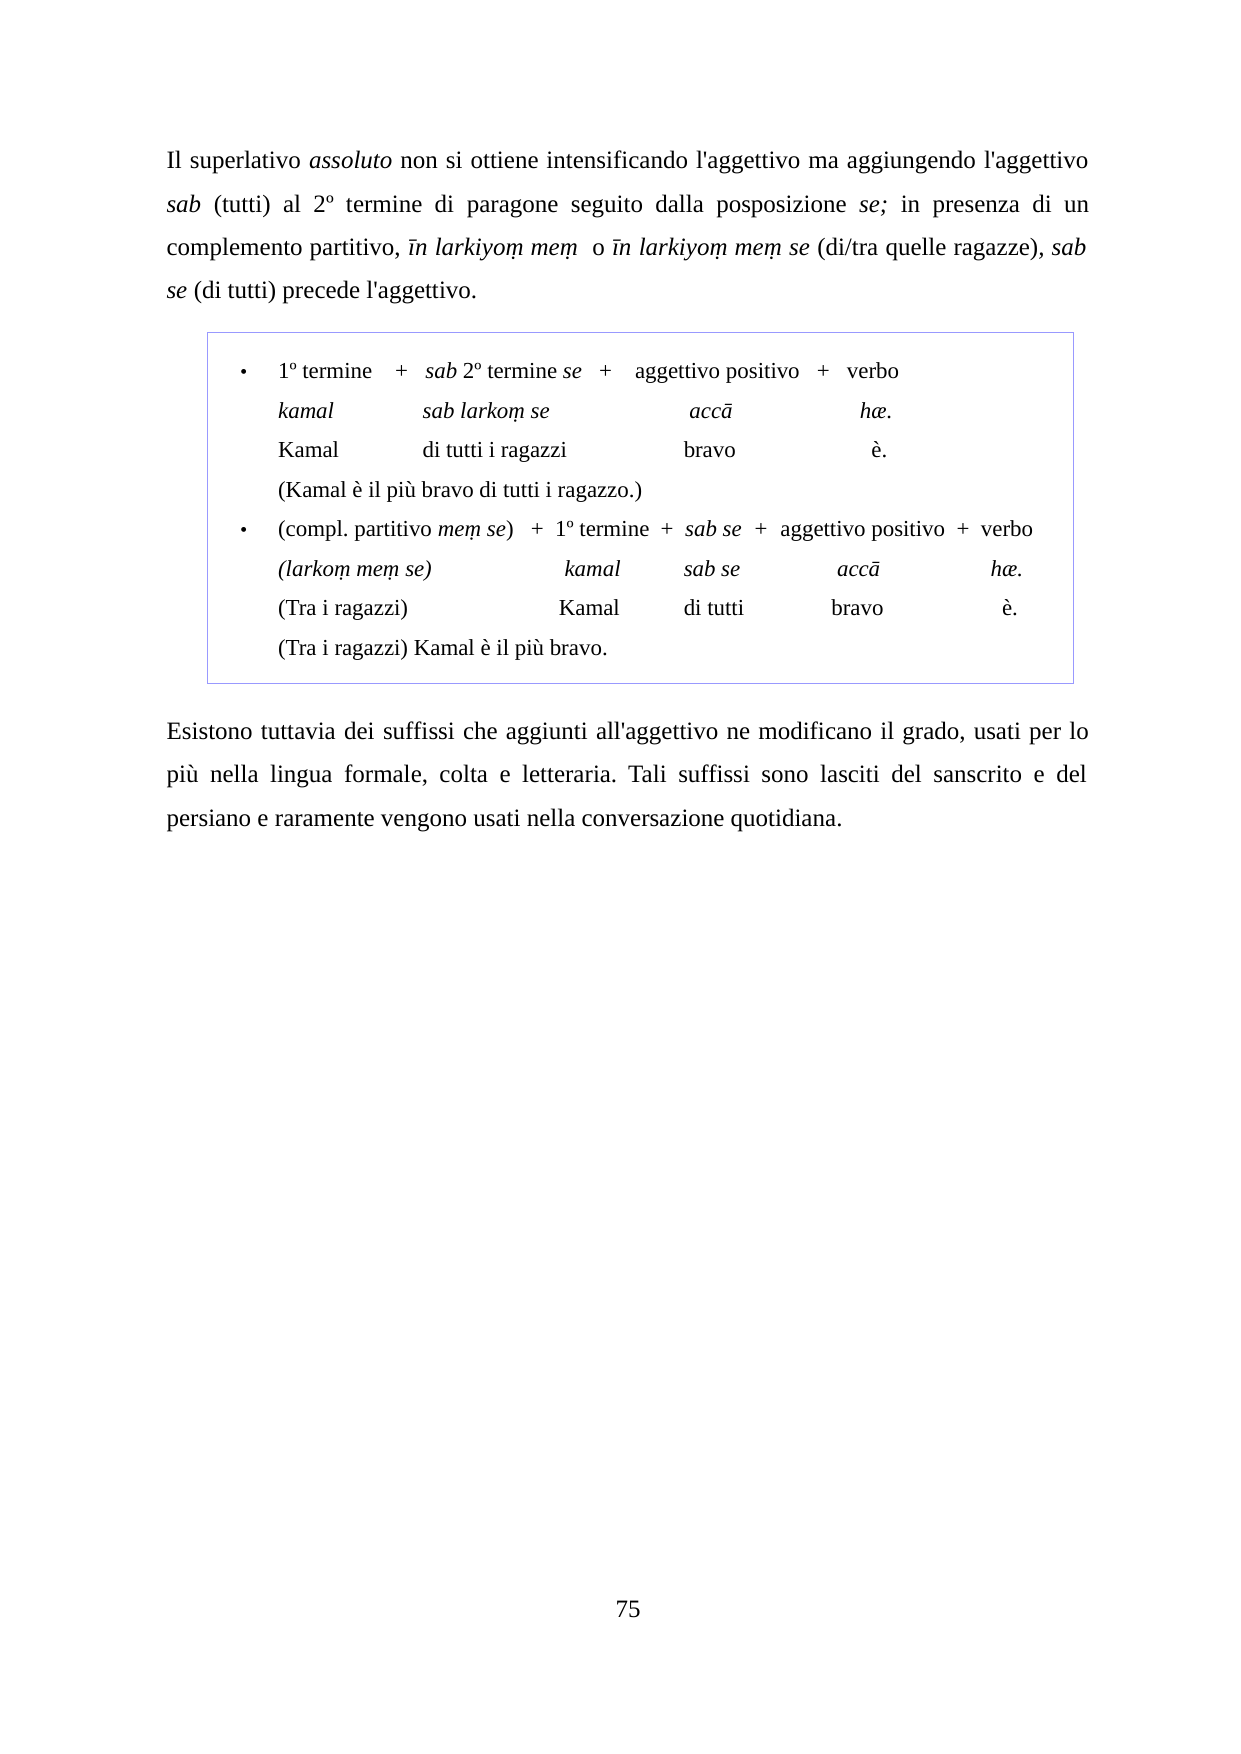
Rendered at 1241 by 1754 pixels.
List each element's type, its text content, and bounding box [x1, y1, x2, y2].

text Il superlativo assoluto non si ottiene intensificando l'aggettivo ma aggiungendo l'aggettivo sab (tutti) al 2º termine di paragone seguito dalla posposizione se; in presenza di un complemento partitivo, īn larkiyoṃ meṃ o īn larkiyoṃ meṃ se (di/tra quelle ragazze), sab se (di tutti) precede l'aggettivo. [166, 146, 1089, 304]
text Esistono tuttavia dei suffissi che aggiunti all'aggettivo ne modificano il grado, usati per lo più nella lingua formale, colta e letteraria. Tali suffissi sono lasciti del sanscrito e del persiano e raramente vengono usati nella conversazione quotidiana. [166, 716, 1089, 831]
